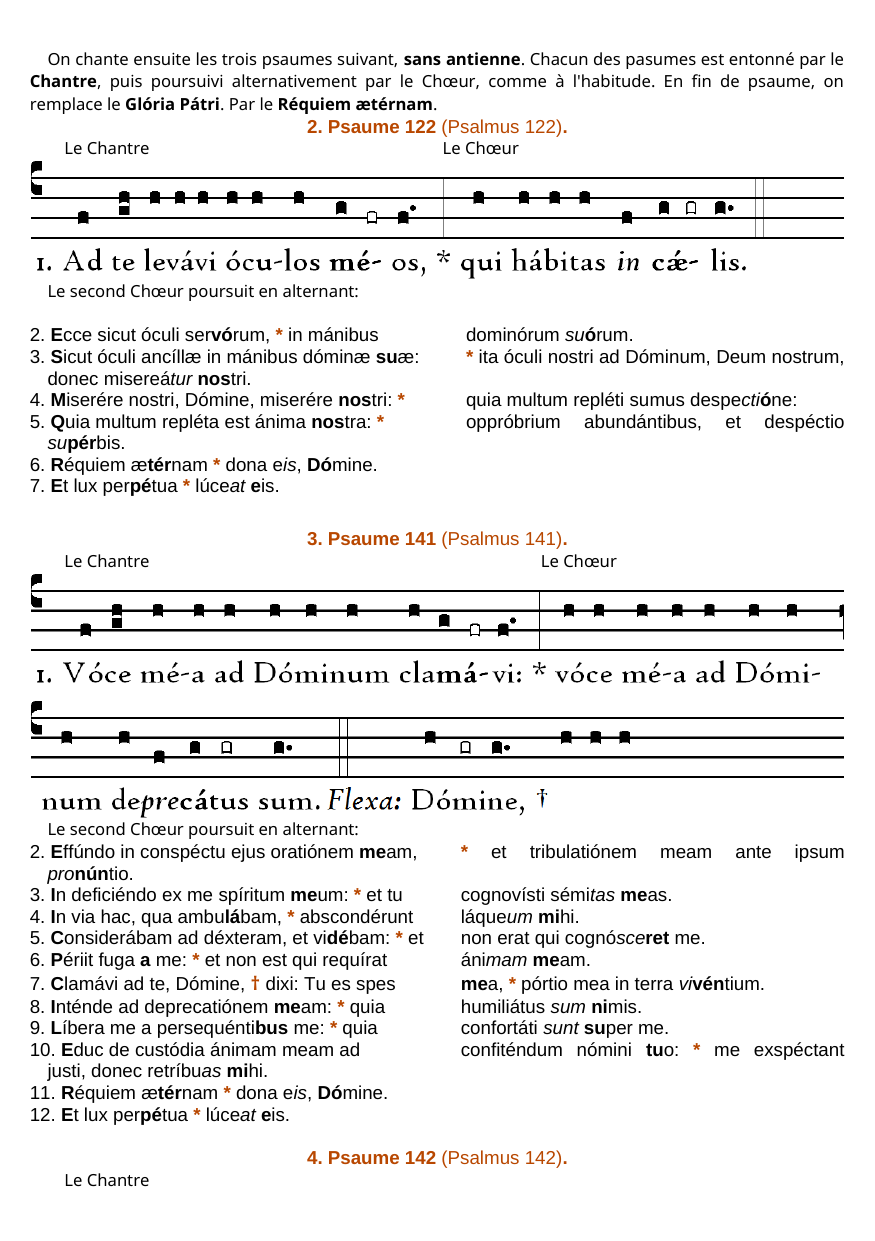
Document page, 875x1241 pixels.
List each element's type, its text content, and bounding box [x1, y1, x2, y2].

text Le Chantre [29, 1168, 844, 1191]
text 2. Psaume 122 (Psalmus 122). [29, 115, 844, 137]
text 4. In via hac, qua ambulábam, * abscondérunt láqueum mihi. [29, 905, 844, 927]
text 6. Périit fuga a me: * et non est qui requírat ánimam meam. [29, 948, 844, 970]
text Le second Chœur poursuit en alternant: [29, 280, 844, 303]
text 5. Considerábam ad déxteram, et vidébam: * et non erat qui cognósceret me. [29, 927, 844, 948]
text 5. Quia multum repléta est ánima nostra: * oppróbrium abundántibus, et despéctio supérbis. [29, 410, 844, 453]
text 12. Et lux perpétua * lúceat eis. [29, 1103, 844, 1125]
text 10. Educ de custódia ánimam meam ad confiténdum nómini tuo: * me exspéctant justi, donec retríbuas mihi. [29, 1039, 844, 1082]
text Le Chantre Le Chœur [29, 549, 844, 572]
text 2. Effúndo in conspéctu ejus oratiónem meam, * et tribulatiónem meam ante ipsum pronúntio. [29, 841, 844, 884]
text 4. Psaume 142 (Psalmus 142). [29, 1147, 844, 1168]
text Le Chantre Le Chœur [29, 137, 844, 159]
text 7. Et lux perpétua * lúceat eis. [29, 475, 844, 497]
picture [29, 572, 845, 818]
text 9. Líbera me a persequéntibus me: * quia confortáti sunt super me. [29, 1017, 844, 1039]
text 4. Miserére nostri, Dómine, miserére nostri: * quia multum repléti sumus despectióne: [29, 389, 844, 410]
text Le second Chœur poursuit en alternant: [29, 818, 844, 841]
text 3. Sicut óculi ancíllæ in mánibus dóminæ suæ: * ita óculi nostri ad Dóminum, Deum nostrum, donec misereátur nostri. [29, 346, 844, 389]
text 11. Réquiem ætérnam * dona eis, Dómine. [29, 1082, 844, 1103]
picture [29, 159, 845, 279]
text On chante ensuite les trois psaumes suivant, sans antienne. Chacun des pasumes est entonné par le Chantre, puis poursuivi alternativement par le Chœur, comme à l'habitude. En fin de psaume, on remplace le Glória Pátri. Par le Réquiem ætérnam. [29, 47, 844, 115]
text 3. In deficiéndo ex me spíritum meum: * et tu cognovísti sémitas meas. [29, 884, 844, 905]
text 7. Clamávi ad te, Dómine, † dixi: Tu es spes mea, * pórtio mea in terra vivéntium. [29, 970, 844, 996]
text 2. Ecce sicut óculi servórum, * in mánibus dominórum suórum. [29, 324, 844, 346]
text 6. Réquiem ætérnam * dona eis, Dómine. [29, 453, 844, 475]
text 8. Inténde ad deprecatiónem meam: * quia humiliátus sum nimis. [29, 996, 844, 1017]
text 3. Psaume 141 (Psalmus 141). [29, 528, 844, 549]
